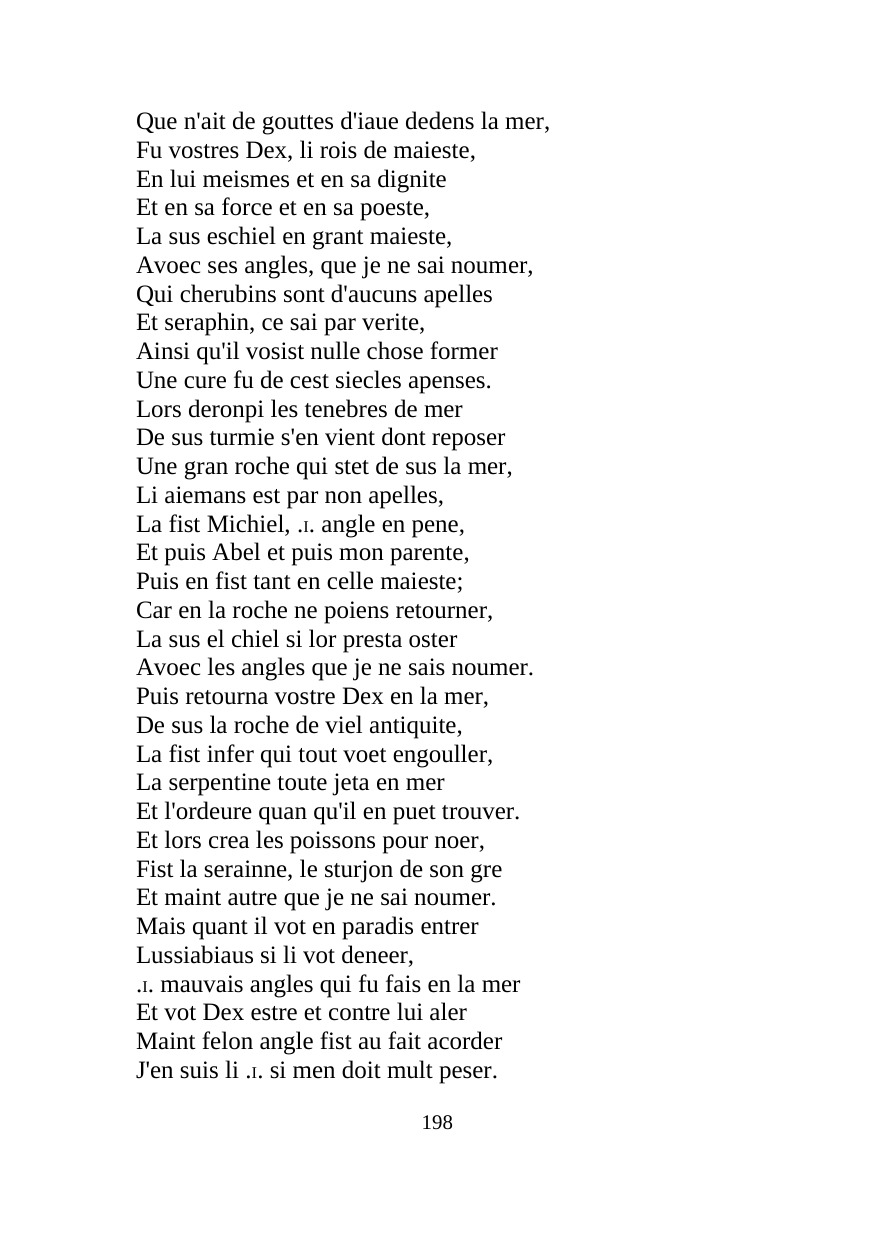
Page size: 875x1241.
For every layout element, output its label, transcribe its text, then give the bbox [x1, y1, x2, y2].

text Maint felon angle fist au fait acorder [106, 1026, 768, 1055]
text Et vot Dex estre et contre lui aler [106, 997, 768, 1026]
text Fist la serainne, le sturjon de son gre [106, 854, 768, 882]
text Car en la roche ne poiens retourner, [106, 595, 768, 624]
text Puis retourna vostre Dex en la mer, [106, 681, 768, 710]
text Lors deronpi les tenebres de mer [106, 394, 768, 422]
text En lui meismes et en sa dignite [106, 164, 768, 192]
text Et lors crea les poissons pour noer, [106, 825, 768, 854]
text Que n'ait de gouttes d'iaue dedens la mer, [106, 106, 768, 135]
text La fist Michiel, .i. angle en pene, [106, 509, 768, 537]
text La serpentine toute jeta en mer [106, 767, 768, 796]
text Avoec les angles que je ne sais noumer. [106, 652, 768, 681]
text Li aiemans est par non apelles, [106, 480, 768, 509]
text Fu vostres Dex, li rois de maieste, [106, 135, 768, 164]
text Une gran roche qui stet de sus la mer, [106, 451, 768, 480]
text Une cure fu de cest siecles apenses. [106, 365, 768, 394]
text Ainsi qu'il vosist nulle chose former [106, 336, 768, 365]
text .i. mauvais angles qui fu fais en la mer [106, 969, 768, 997]
text La fist infer qui tout voet engouller, [106, 739, 768, 767]
text Et puis Abel et puis mon parente, [106, 537, 768, 566]
text Mais quant il vot en paradis entrer [106, 911, 768, 940]
text Qui cherubins sont d'aucuns apelles [106, 279, 768, 307]
text Puis en fist tant en celle maieste; [106, 566, 768, 595]
text La sus el chiel si lor presta oster [106, 624, 768, 652]
text De sus turmie s'en vient dont reposer [106, 422, 768, 451]
text J'en suis li .i. si men doit mult peser. [106, 1055, 768, 1084]
text Et seraphin, ce sai par verite, [106, 307, 768, 336]
text La sus eschiel en grant maieste, [106, 221, 768, 250]
text Lussiabiaus si li vot deneer, [106, 940, 768, 969]
text Avoec ses angles, que je ne sai noumer, [106, 250, 768, 279]
text Et en sa force et en sa poeste, [106, 192, 768, 221]
text De sus la roche de viel antiquite, [106, 710, 768, 739]
text Et maint autre que je ne sai noumer. [106, 882, 768, 911]
text Et l'ordeure quan qu'il en puet trouver. [106, 796, 768, 825]
